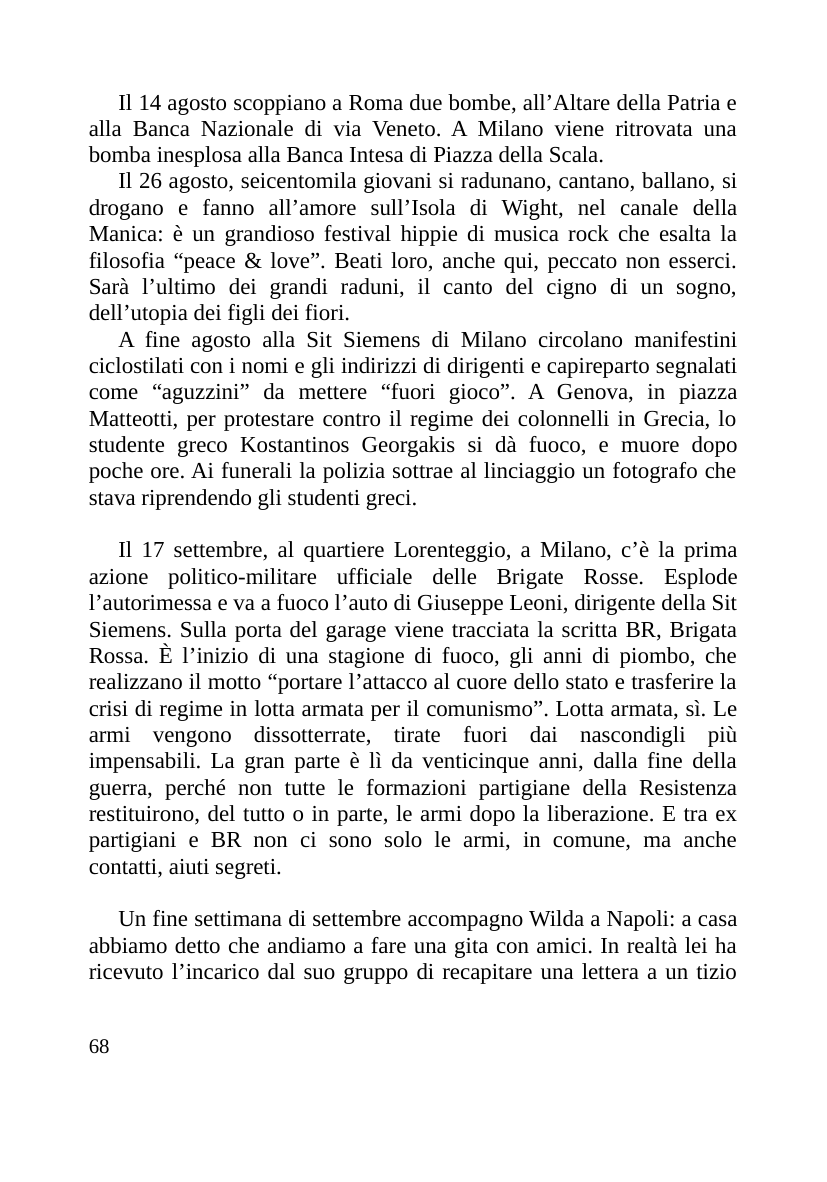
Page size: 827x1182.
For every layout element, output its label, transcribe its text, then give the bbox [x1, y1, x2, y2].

text A fine agosto alla Sit Siemens di Milano circolano manifestini ciclostilati con i nomi e gli indirizzi di dirigenti e capireparto segnalati come “aguzzini” da mettere “fuori gioco”. A Genova, in piazza Matteotti, per protestare contro il regime dei colonnelli in Grecia, lo studente greco Kostantinos Georgakis si dà fuoco, e muore dopo poche ore. Ai funerali la polizia sottrae al linciaggio un fotografo che stava riprendendo gli studenti greci. [88, 326, 738, 510]
text Il 17 settembre, al quartiere Lorenteggio, a Milano, c’è la prima azione politico-militare ufficiale delle Brigate Rosse. Esplode l’autorimessa e va a fuoco l’auto di Giuseppe Leoni, dirigente della Sit Siemens. Sulla porta del garage viene tracciata la scritta BR, Brigata Rossa. è l’inizio di una stagione di fuoco, gli anni di piombo, che realizzano il motto “portare l’attacco al cuore dello stato e trasferire la crisi di regime in lotta armata per il comunismo”. Lotta armata, sì. Le armi vengono dissotterrate, tirate fuori dai nascondigli più impensabili. La gran parte è lì da venticinque anni, dalla fine della guerra, perché non tutte le formazioni partigiane della Resistenza restituirono, del tutto o in parte, le armi dopo la liberazione. E tra ex partigiani e BR non ci sono solo le armi, in comune, ma anche contatti, aiuti segreti. [88, 537, 738, 879]
text Il 14 agosto scoppiano a Roma due bombe, all’Altare della Patria e alla Banca Nazionale di via Veneto. A Milano viene ritrovata una bomba inesplosa alla Banca Intesa di Piazza della Scala. [88, 88, 738, 168]
text Il 26 agosto, seicentomila giovani si radunano, cantano, ballano, si drogano e fanno all’amore sull’Isola di Wight, nel canale della Manica: è un grandioso festival hippie di musica rock che esalta la filosofia “peace & love”. Beati loro, anche qui, peccato non esserci. Sarà l’ultimo dei grandi raduni, il canto del cigno di un sogno, dell’utopia dei figli dei fiori. [88, 168, 738, 326]
text Un fine settimana di settembre accompagno Wilda a Napoli: a casa abbiamo detto che andiamo a fare una gita con amici. In realtà lei ha ricevuto l’incarico dal suo gruppo di recapitare una lettera a un tizio [88, 906, 738, 984]
